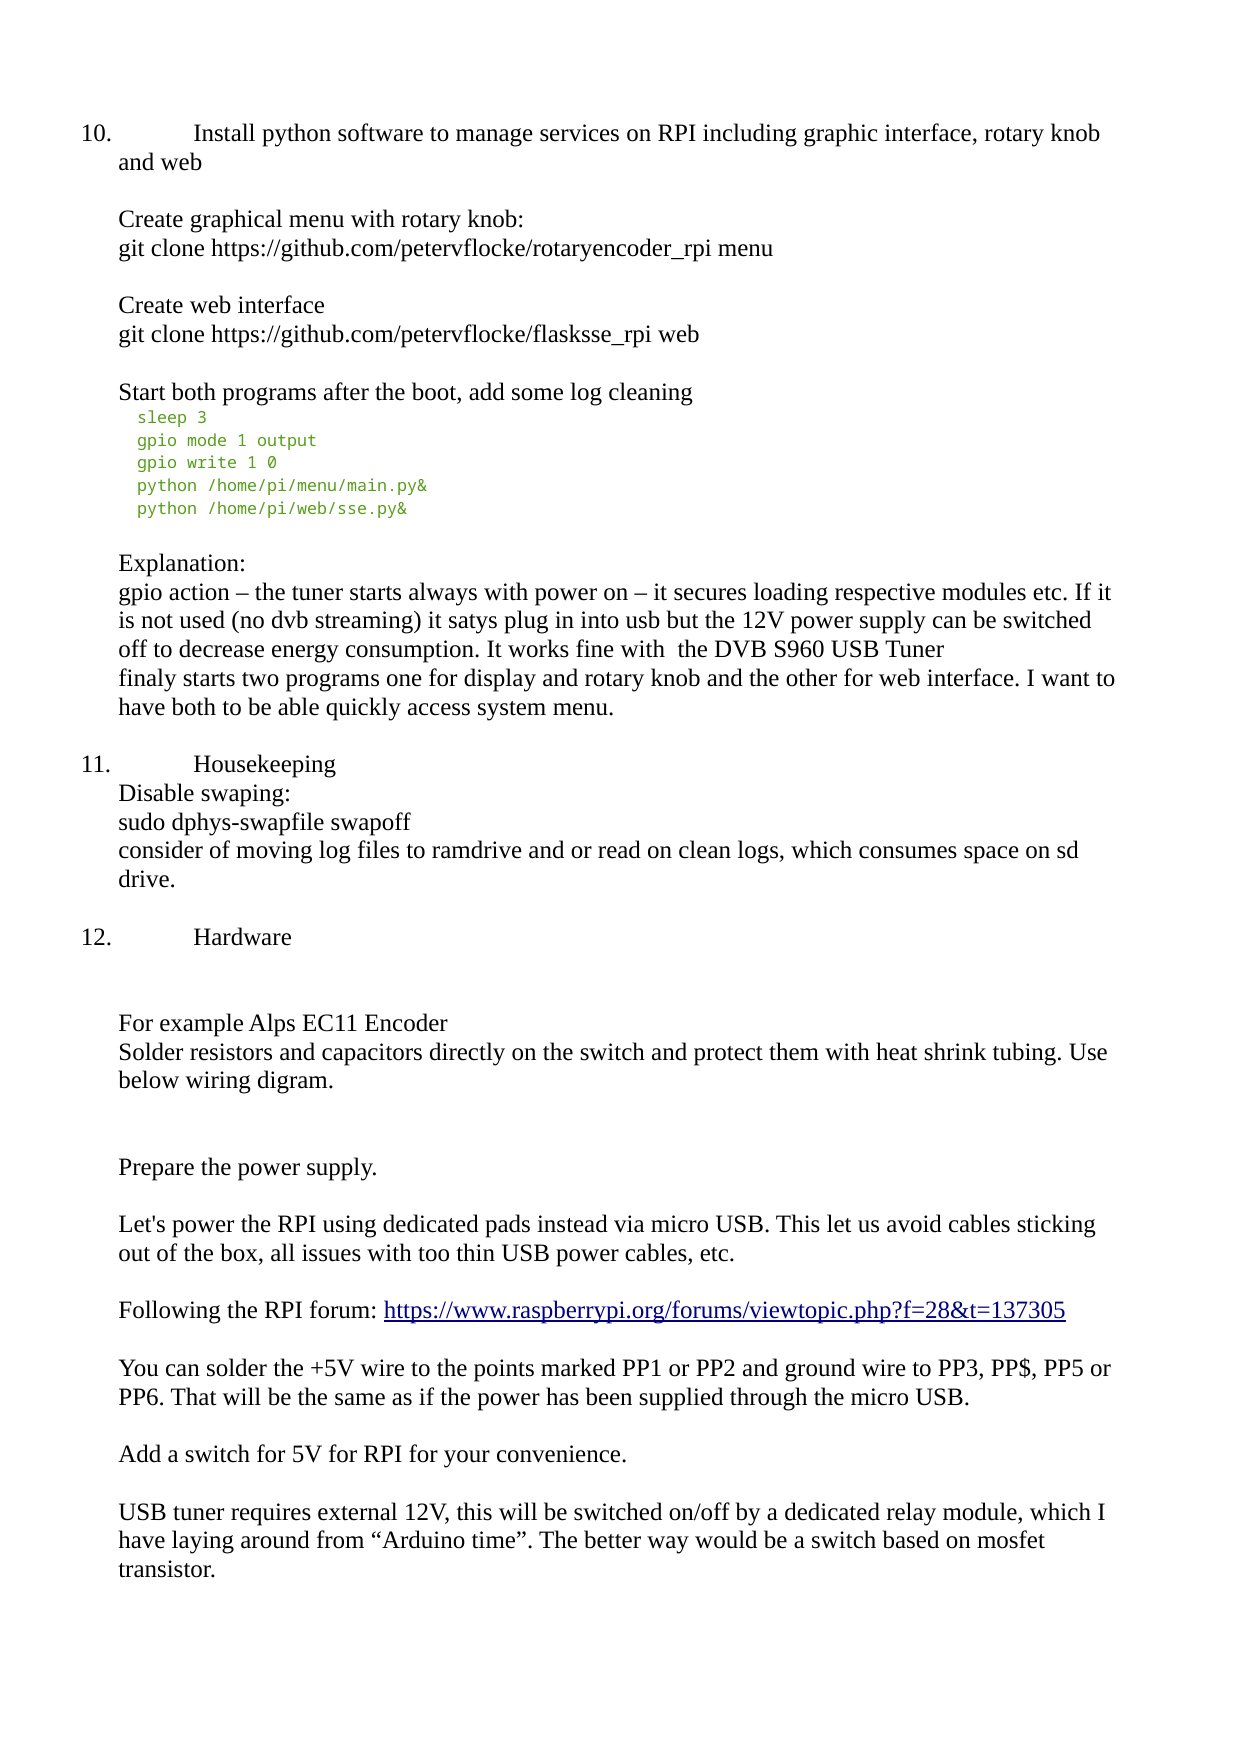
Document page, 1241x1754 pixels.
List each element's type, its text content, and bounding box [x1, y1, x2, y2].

text gpio write 1 0 [137, 451, 1122, 474]
list Install python software to manage services on RPI including graphic interface, rotary knob and web [81, 118, 1122, 176]
text sleep 3 [137, 406, 1122, 428]
text Add a switch for 5V for RPI for your convenience. [81, 1439, 1122, 1468]
text Prepare the power supply. [81, 1152, 1122, 1180]
list sudo dphys-swapfile swapoff [81, 807, 1122, 835]
list Create graphical menu with rotary knob: [81, 204, 1122, 233]
text USB tuner requires external 12V, this will be switched on/off by a dedicated relay module, which I have laying around from “Arduino time”. The better way would be a switch based on mosfet transistor. [81, 1497, 1122, 1583]
text Start both programs after the boot, add some log cleaning [81, 377, 1122, 406]
list Hardware [81, 922, 1122, 950]
text Let's power the RPI using dedicated pads instead via micro USB. This let us avoid cables sticking out of the box, all issues with too thin USB power cables, etc. [118, 1209, 1122, 1267]
text Following the RPI forum: https://www.raspberrypi.org/forums/viewtopic.php?f=28&t=137305 [118, 1295, 1122, 1324]
text Solder resistors and capacitors directly on the switch and protect them with heat shrink tubing. Use below wiring digram. [81, 1037, 1122, 1094]
text For example Alps EC11 Encoder [81, 1008, 1122, 1037]
list gpio action – the tuner starts always with power on – it secures loading respective modules etc. If it is not used (no dvb streaming) it satys plug in into usb but the 12V power supply can be switched off to decrease energy consumption. It works fine with the DVB S960 USB Tuner [81, 577, 1122, 663]
text You can solder the +5V wire to the points marked PP1 or PP2 and ground wire to PP3, PP$, PP5 or PP6. That will be the same as if the power has been supplied through the micro USB. [81, 1353, 1122, 1410]
list git clone https://github.com/petervflocke/rotaryencoder_rpi menu [81, 233, 1122, 262]
list Housekeeping [81, 749, 1122, 778]
list finaly starts two programs one for display and rotary knob and the other for web interface. I want to have both to be able quickly access system menu. [81, 663, 1122, 720]
text python /home/pi/web/sse.py& [137, 496, 1122, 519]
text consider of moving log files to ramdrive and or read on clean logs, which consumes space on sd drive. [81, 835, 1122, 893]
list git clone https://github.com/petervflocke/flasksse_rpi web [81, 319, 1122, 348]
list Create web interface [81, 291, 1122, 319]
text gpio mode 1 output [137, 428, 1122, 451]
list Disable swaping: [81, 778, 1122, 807]
list Explanation: [81, 548, 1122, 577]
text python /home/pi/menu/main.py& [137, 474, 1122, 496]
